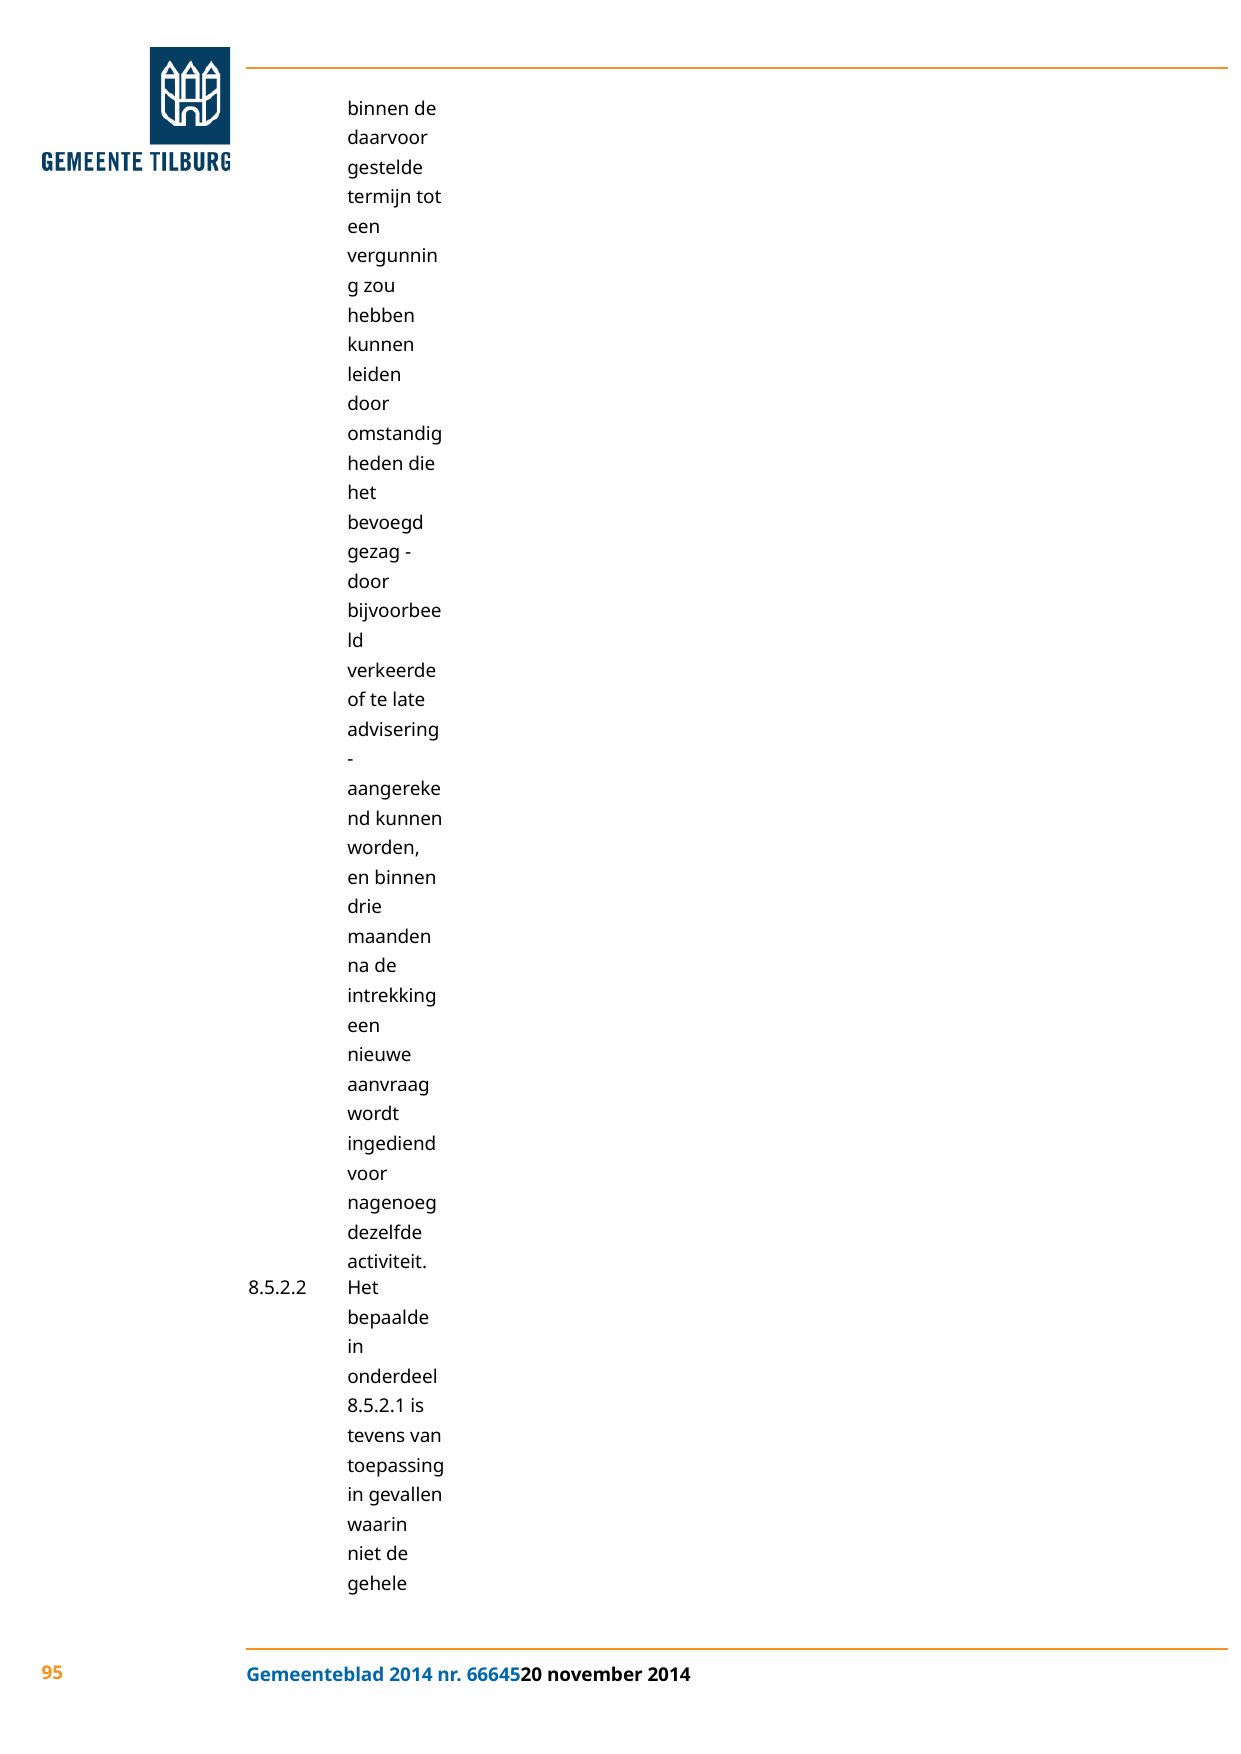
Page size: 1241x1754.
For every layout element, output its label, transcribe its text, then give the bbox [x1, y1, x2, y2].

table_cell Het bepaalde in onderdeel 8.5.2.1 is tevens van toepassing in gevallen waarin niet de gehele [347, 1274, 446, 1596]
table_cell binnen de daarvoor gestelde termijn tot een vergunning zou hebben kunnen leiden door omstandigheden die het bevoegd gezag - door bijvoorbeeld verkeerde of te late advisering - aangerekend kunnen worden, en binnen drie maanden na de intrekking een nieuwe aanvraag wordt ingediend voor nagenoeg dezelfde activiteit. [347, 95, 446, 1274]
table_cell [446, 1274, 756, 1596]
table_cell [756, 1274, 855, 1596]
table_cell [248, 95, 347, 1274]
table_cell 8.5.2.2 [248, 1274, 347, 1596]
table_cell [446, 95, 756, 1274]
picture [41, 47, 231, 172]
table_cell [756, 95, 855, 1274]
